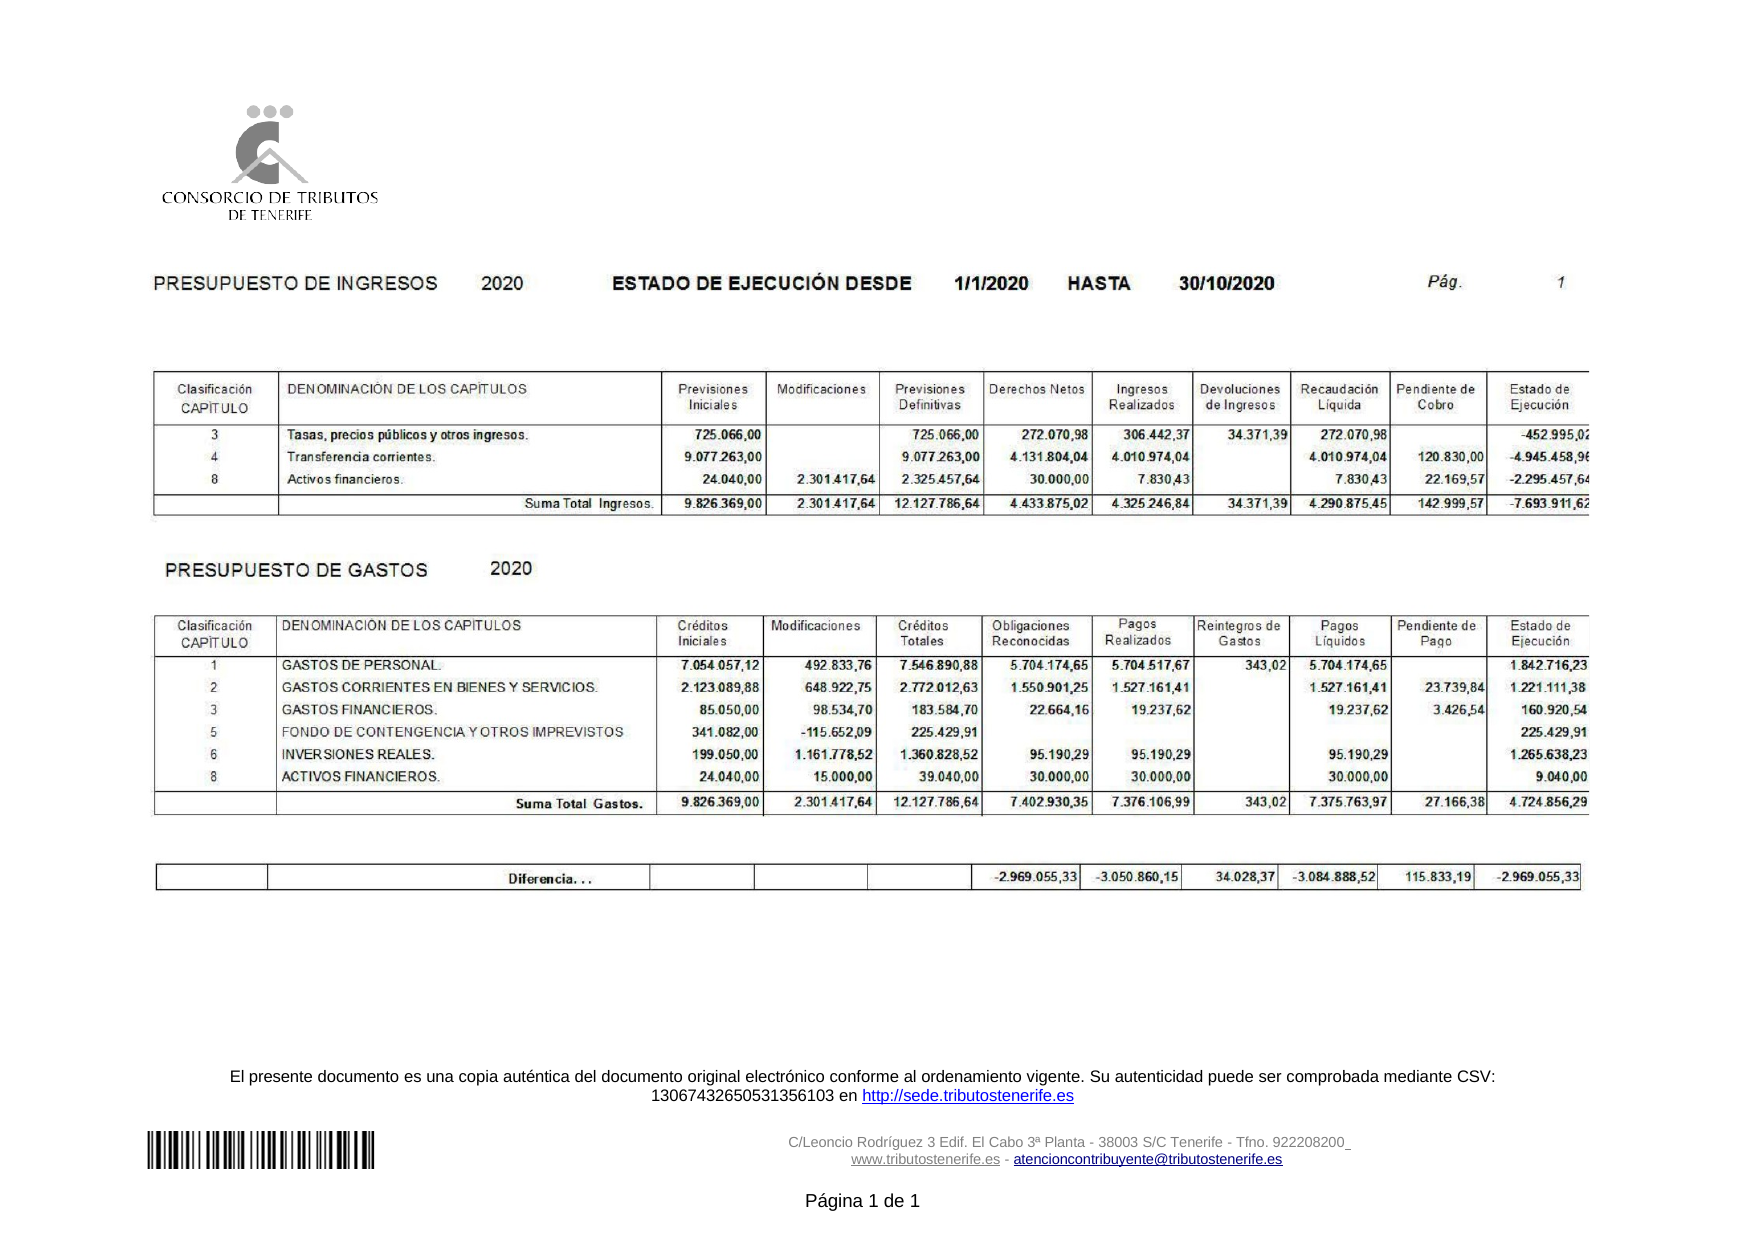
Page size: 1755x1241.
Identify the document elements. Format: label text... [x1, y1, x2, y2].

text El presente documento es una copia auténtica del documento original electrónico conforme al ordenamiento vigente. Su autenticidad puede ser comprobada mediante CSV: 13067432650531356103 en http://sede.tributostenerife.es [229, 1067, 1496, 1105]
text C/Leoncio Rodríguez 3 Edif. El Cabo 3ª Planta - 38003 S/C Tenerife - Tfno. 922208200 www.tributostenerife.es - atencioncontribuyente@tributostenerife.es [788, 1134, 1352, 1167]
text Página 1 de 1 [229, 1189, 1496, 1211]
